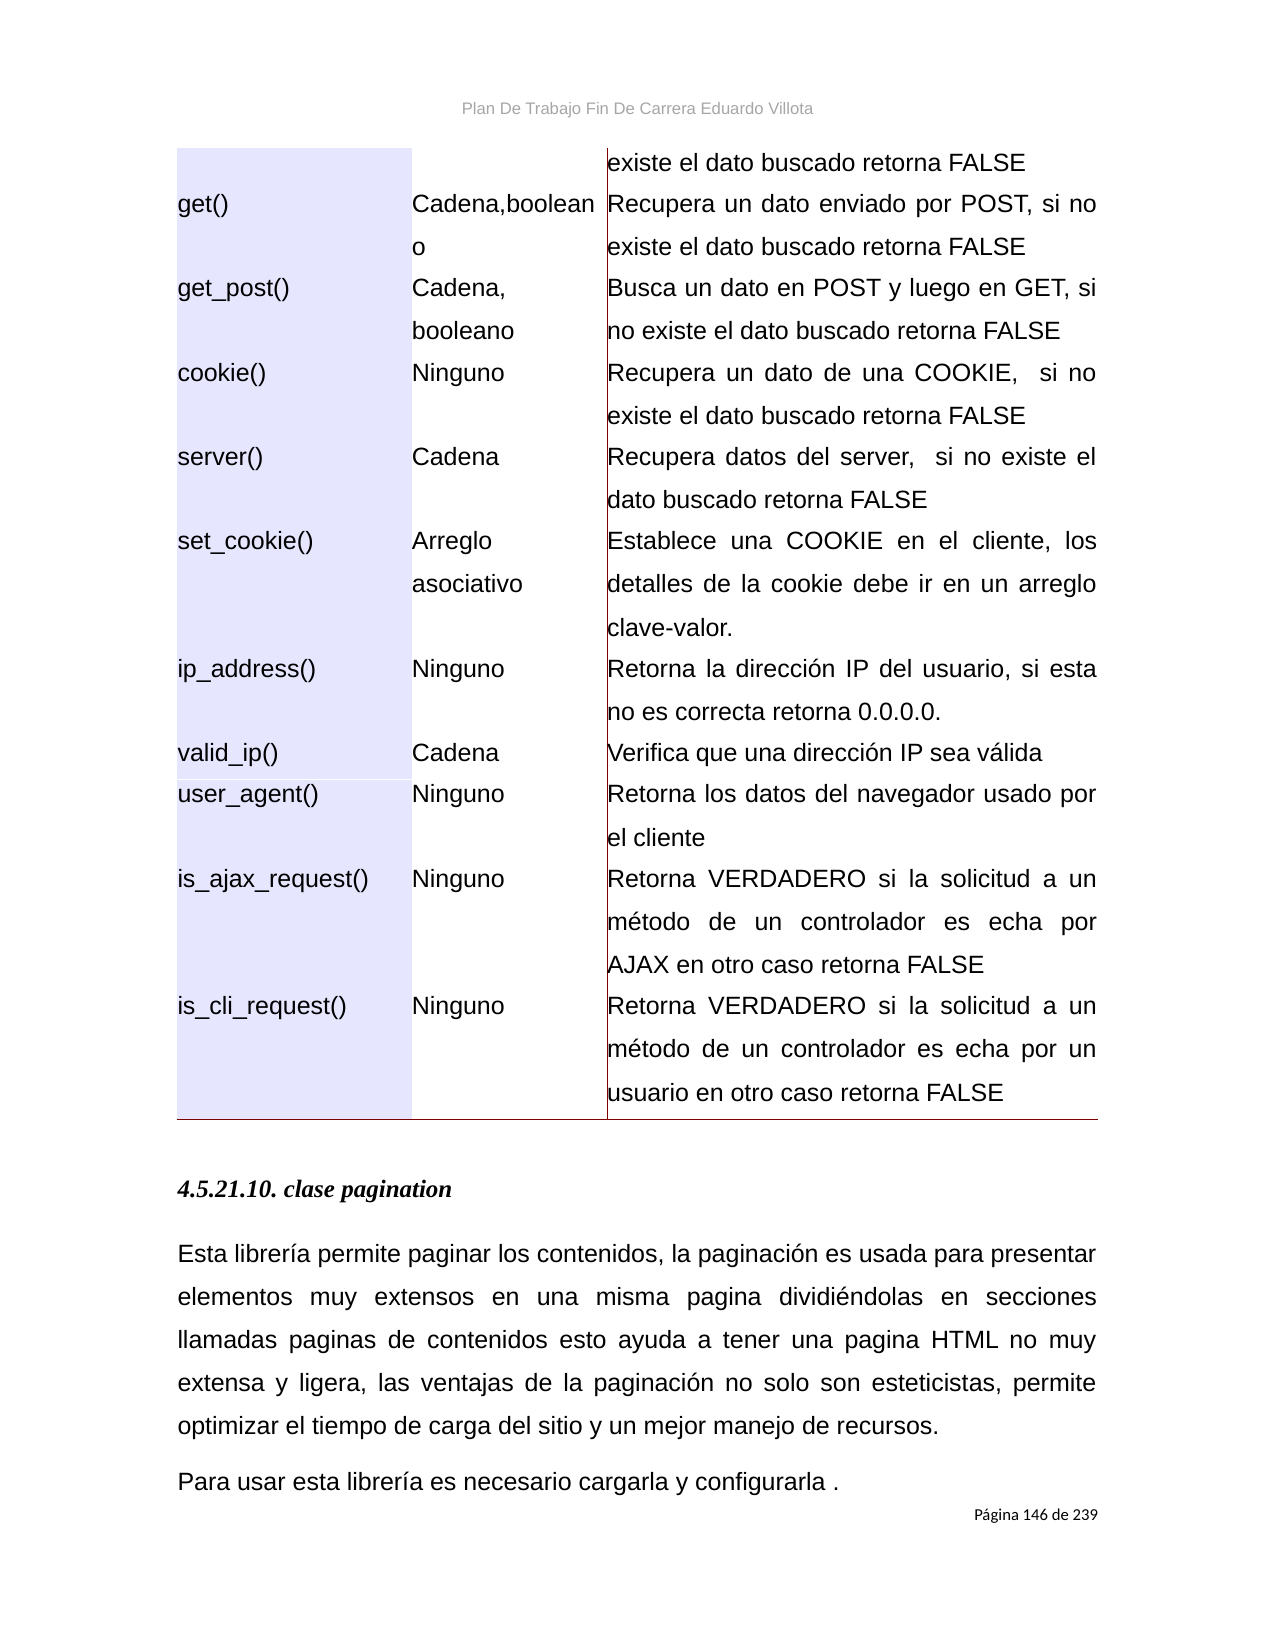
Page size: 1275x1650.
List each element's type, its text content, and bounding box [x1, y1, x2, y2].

text 4.5.21.10. CLASE PAGINATION [177, 1174, 1098, 1203]
table_cell Retorna la dirección IP del usuario, si esta no es correcta retorna 0.0.0.0. [608, 654, 1097, 738]
table_cell existe el dato buscado retorna FALSE [608, 148, 1097, 189]
table_cell server() [177, 442, 412, 526]
table_cell is_ajax_request() [177, 864, 412, 991]
table_cell valid_ip() [177, 738, 412, 779]
table_cell Verifica que una dirección IP sea válida [608, 738, 1097, 779]
table_cell Recupera un dato enviado por POST, si no existe el dato buscado retorna FALSE [608, 189, 1097, 273]
table_cell Retorna los datos del navegador usado por el cliente [608, 780, 1097, 864]
table_cell get_post() [177, 273, 412, 358]
table_cell Ninguno [412, 358, 607, 442]
table_cell Recupera un dato de una COOKIE, si no existe el dato buscado retorna FALSE [608, 358, 1097, 442]
table_cell Ninguno [412, 780, 607, 864]
table_cell [412, 148, 607, 189]
table_cell Busca un dato en POST y luego en GET, si no existe el dato buscado retorna FALSE [608, 273, 1097, 358]
table_cell Arreglo asociativo [412, 526, 607, 654]
table_cell get() [177, 189, 412, 273]
table_cell Cadena [412, 738, 607, 779]
table_cell Retorna VERDADERO si la solicitud a un método de un controlador es echa por un usuario en otro caso retorna FALSE [608, 991, 1097, 1119]
table_cell Retorna VERDADERO si la solicitud a un método de un controlador es echa por AJAX en otro caso retorna FALSE [608, 864, 1097, 991]
table_cell ip_address() [177, 654, 412, 738]
table_cell Cadena [412, 442, 607, 526]
table_cell Establece una COOKIE en el cliente, los detalles de la cookie debe ir en un arreglo clave-valor. [608, 526, 1097, 654]
table_cell is_cli_request() [177, 991, 412, 1119]
text Esta librería permite paginar los contenidos, la paginación es usada para presentar elementos muy extensos en una misma pagina dividiéndolas en secciones llamadas paginas de contenidos esto ayuda a tener una pagina HTML no muy extensa y ligera, las ventajas de la paginación no solo son esteticistas, permite optimizar el tiempo de carga del sitio y un mejor manejo de recursos. [177, 1238, 1098, 1440]
table_cell user_agent() [177, 780, 412, 864]
table_cell Ninguno [412, 654, 607, 738]
table_cell set_cookie() [177, 526, 412, 654]
text Para usar esta librería es necesario cargarla y configurarla . [177, 1467, 1098, 1495]
table_cell Ninguno [412, 991, 607, 1119]
table_cell Cadena,booleano [412, 189, 607, 273]
table_cell [177, 148, 412, 189]
table_cell Ninguno [412, 864, 607, 991]
table_cell Cadena, booleano [412, 273, 607, 358]
table_cell cookie() [177, 358, 412, 442]
table_cell Recupera datos del server, si no existe el dato buscado retorna FALSE [608, 442, 1097, 526]
